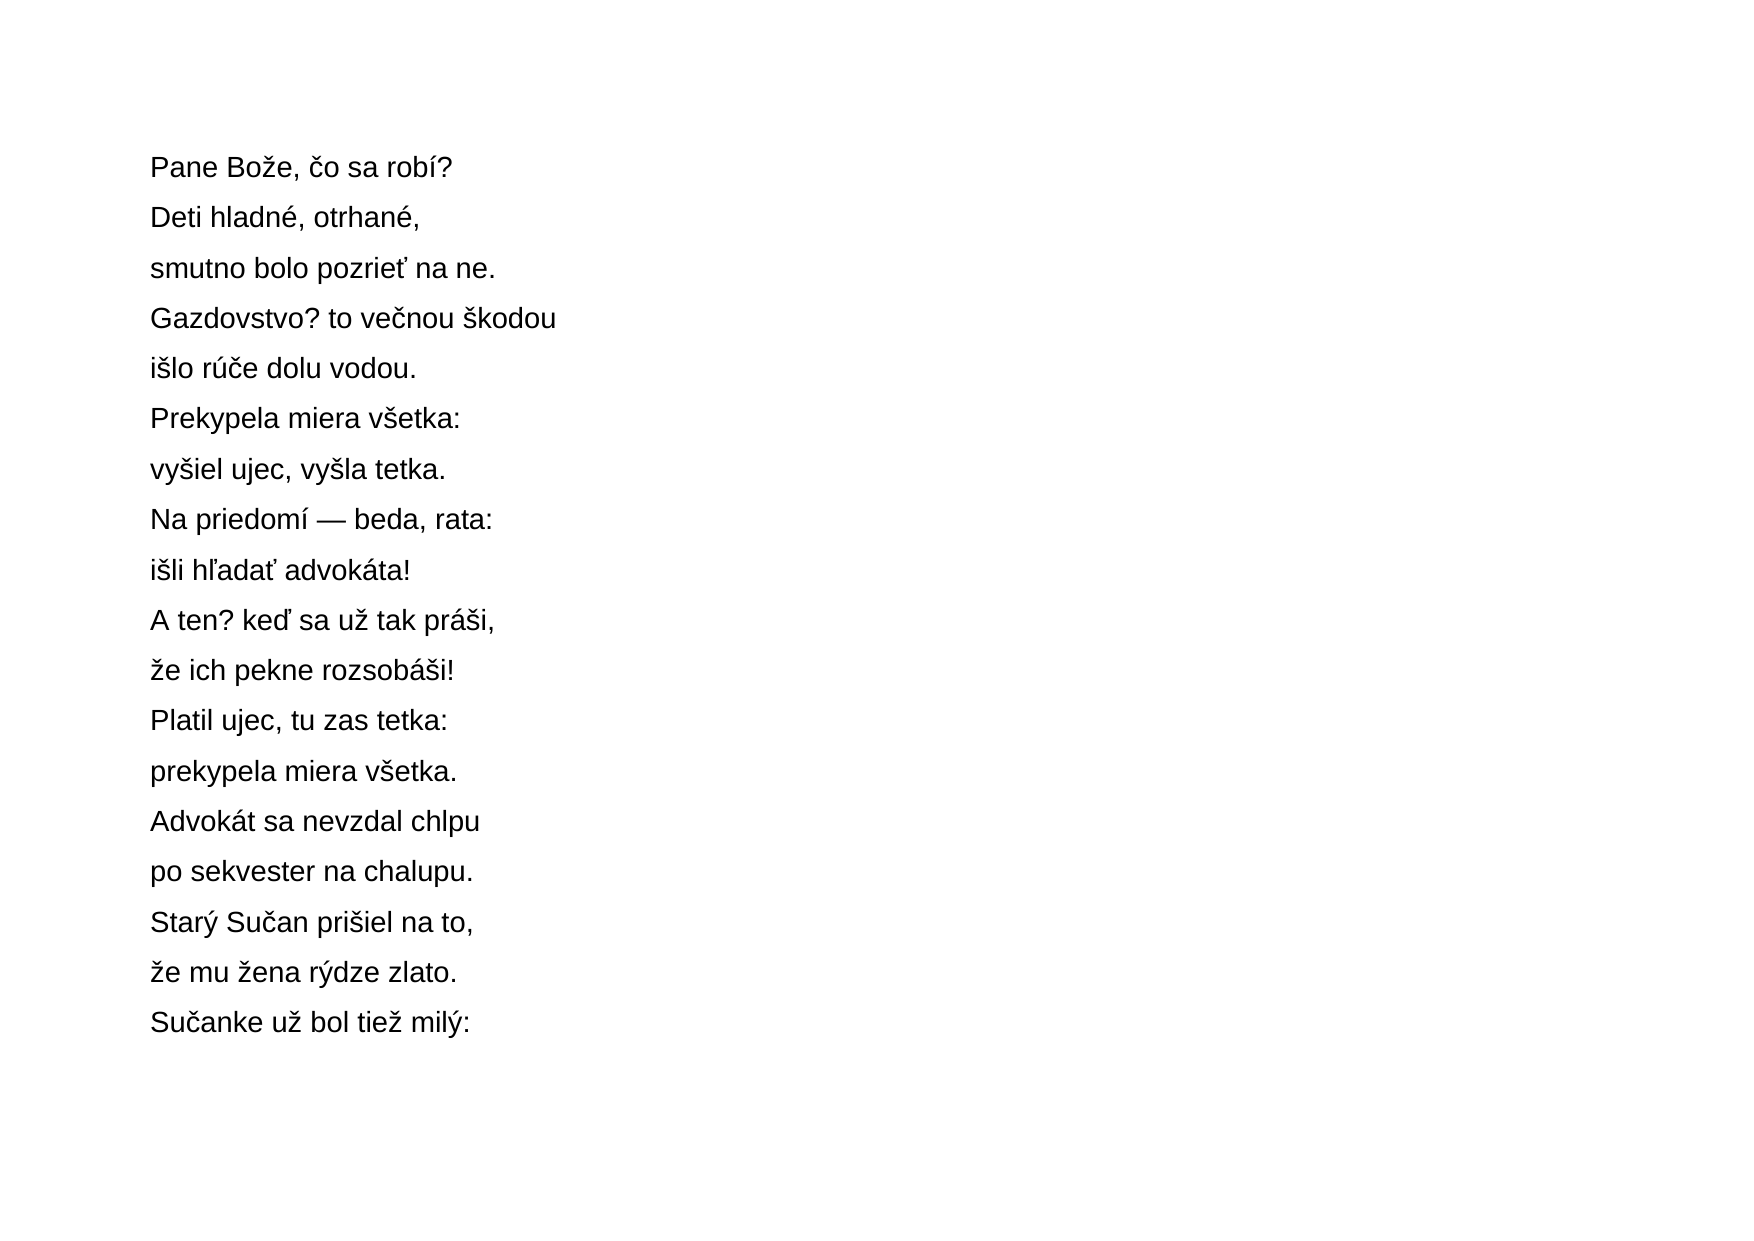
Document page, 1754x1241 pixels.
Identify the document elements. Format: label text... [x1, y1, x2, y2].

text A ten? keď sa už tak práši, [150, 603, 1243, 636]
text išlo rúče dolu vodou. [150, 351, 1243, 385]
text išli hľadať advokáta! [150, 552, 1243, 586]
text po sekvester na chalupu. [150, 854, 1243, 888]
text smutno bolo pozrieť na ne. [150, 251, 1243, 284]
text Pane Bože, čo sa robí? [150, 150, 1243, 183]
text Deti hladné, otrhané, [150, 200, 1243, 234]
text že ich pekne rozsobáši! [150, 653, 1243, 687]
text Platil ujec, tu zas tetka: [150, 703, 1243, 737]
text že mu žena rýdze zlato. [150, 955, 1243, 988]
text Gazdovstvo? to večnou škodou [150, 301, 1243, 334]
text Sučanke už bol tiež milý: [150, 1005, 1243, 1039]
text prekypela miera všetka. [150, 754, 1243, 787]
text Na priedomí — beda, rata: [150, 502, 1243, 536]
text vyšiel ujec, vyšla tetka. [150, 452, 1243, 485]
text Advokát sa nevzdal chlpu [150, 804, 1243, 838]
text Prekypela miera všetka: [150, 402, 1243, 435]
text Starý Sučan prišiel na to, [150, 905, 1243, 938]
